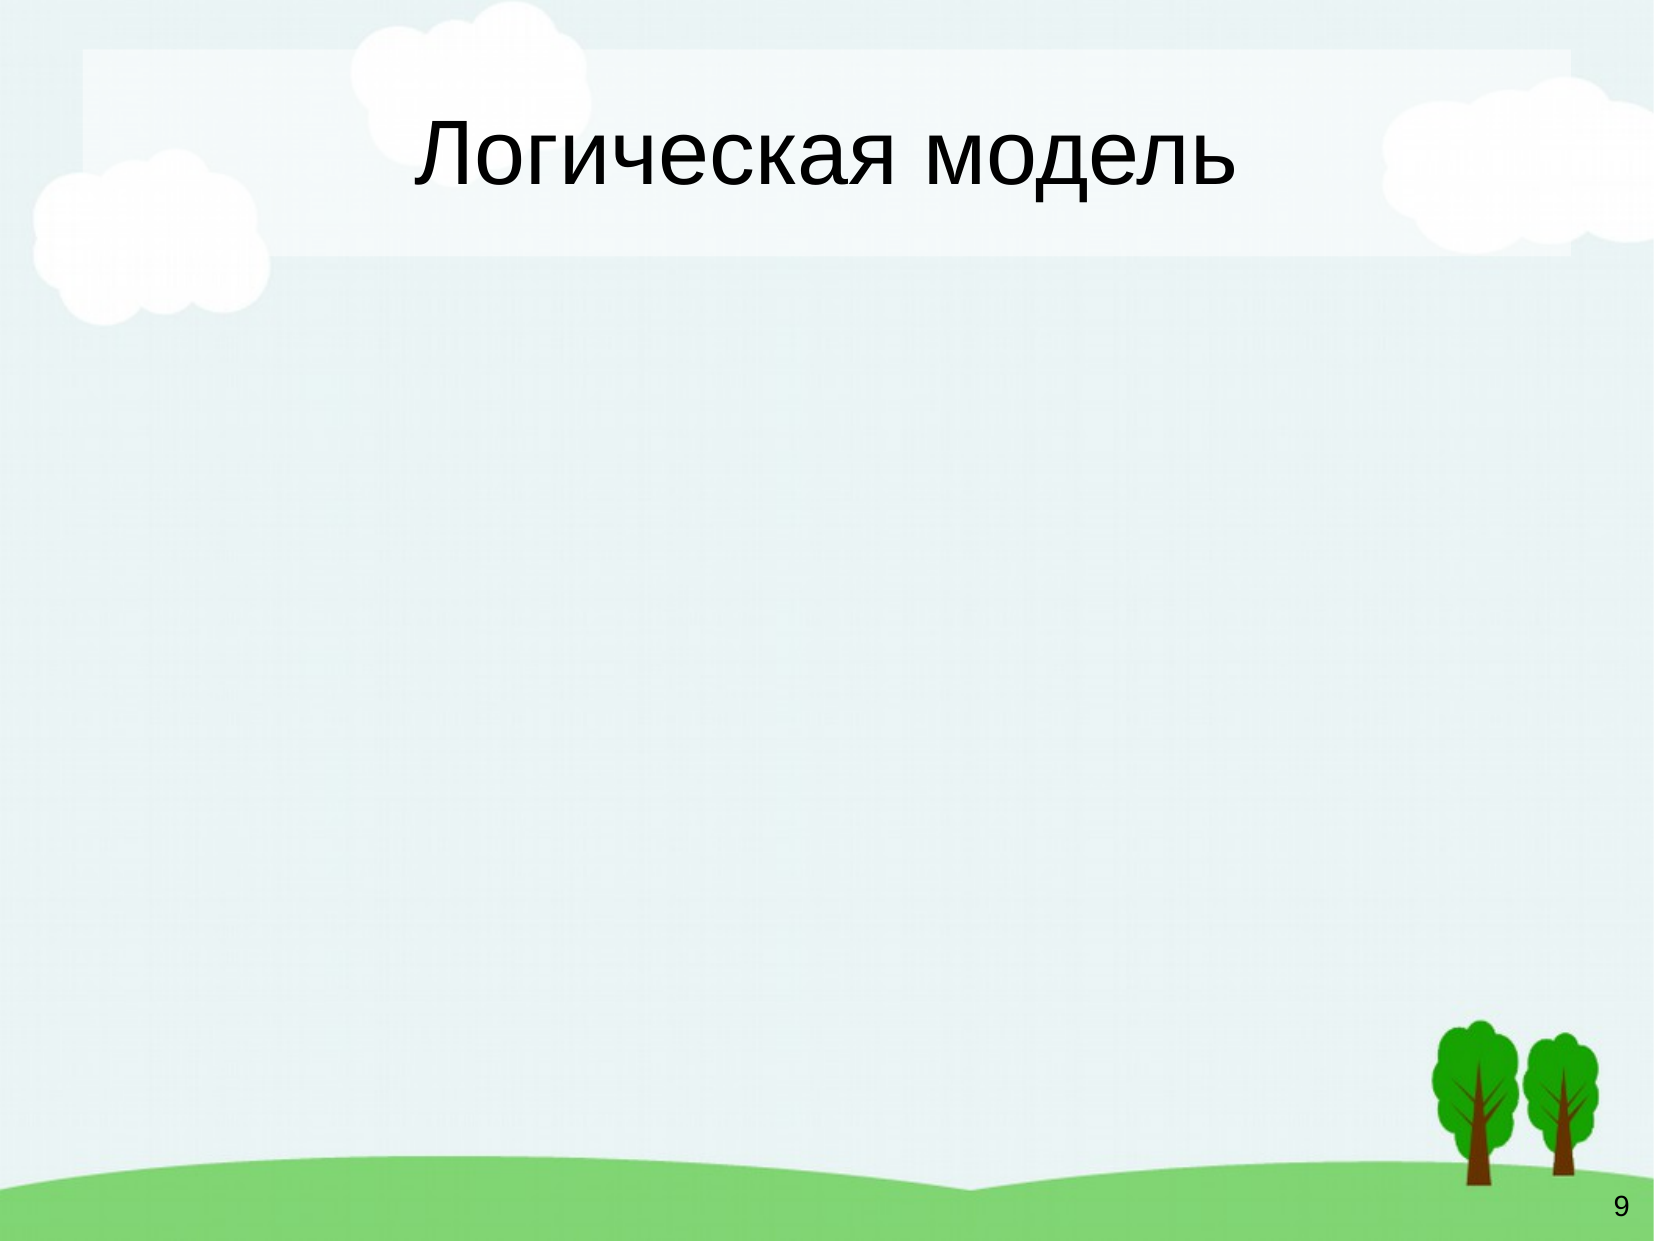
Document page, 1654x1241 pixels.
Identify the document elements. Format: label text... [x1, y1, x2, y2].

title Логическая модель [82, 49, 1571, 257]
picture [0, 0, 1654, 1241]
